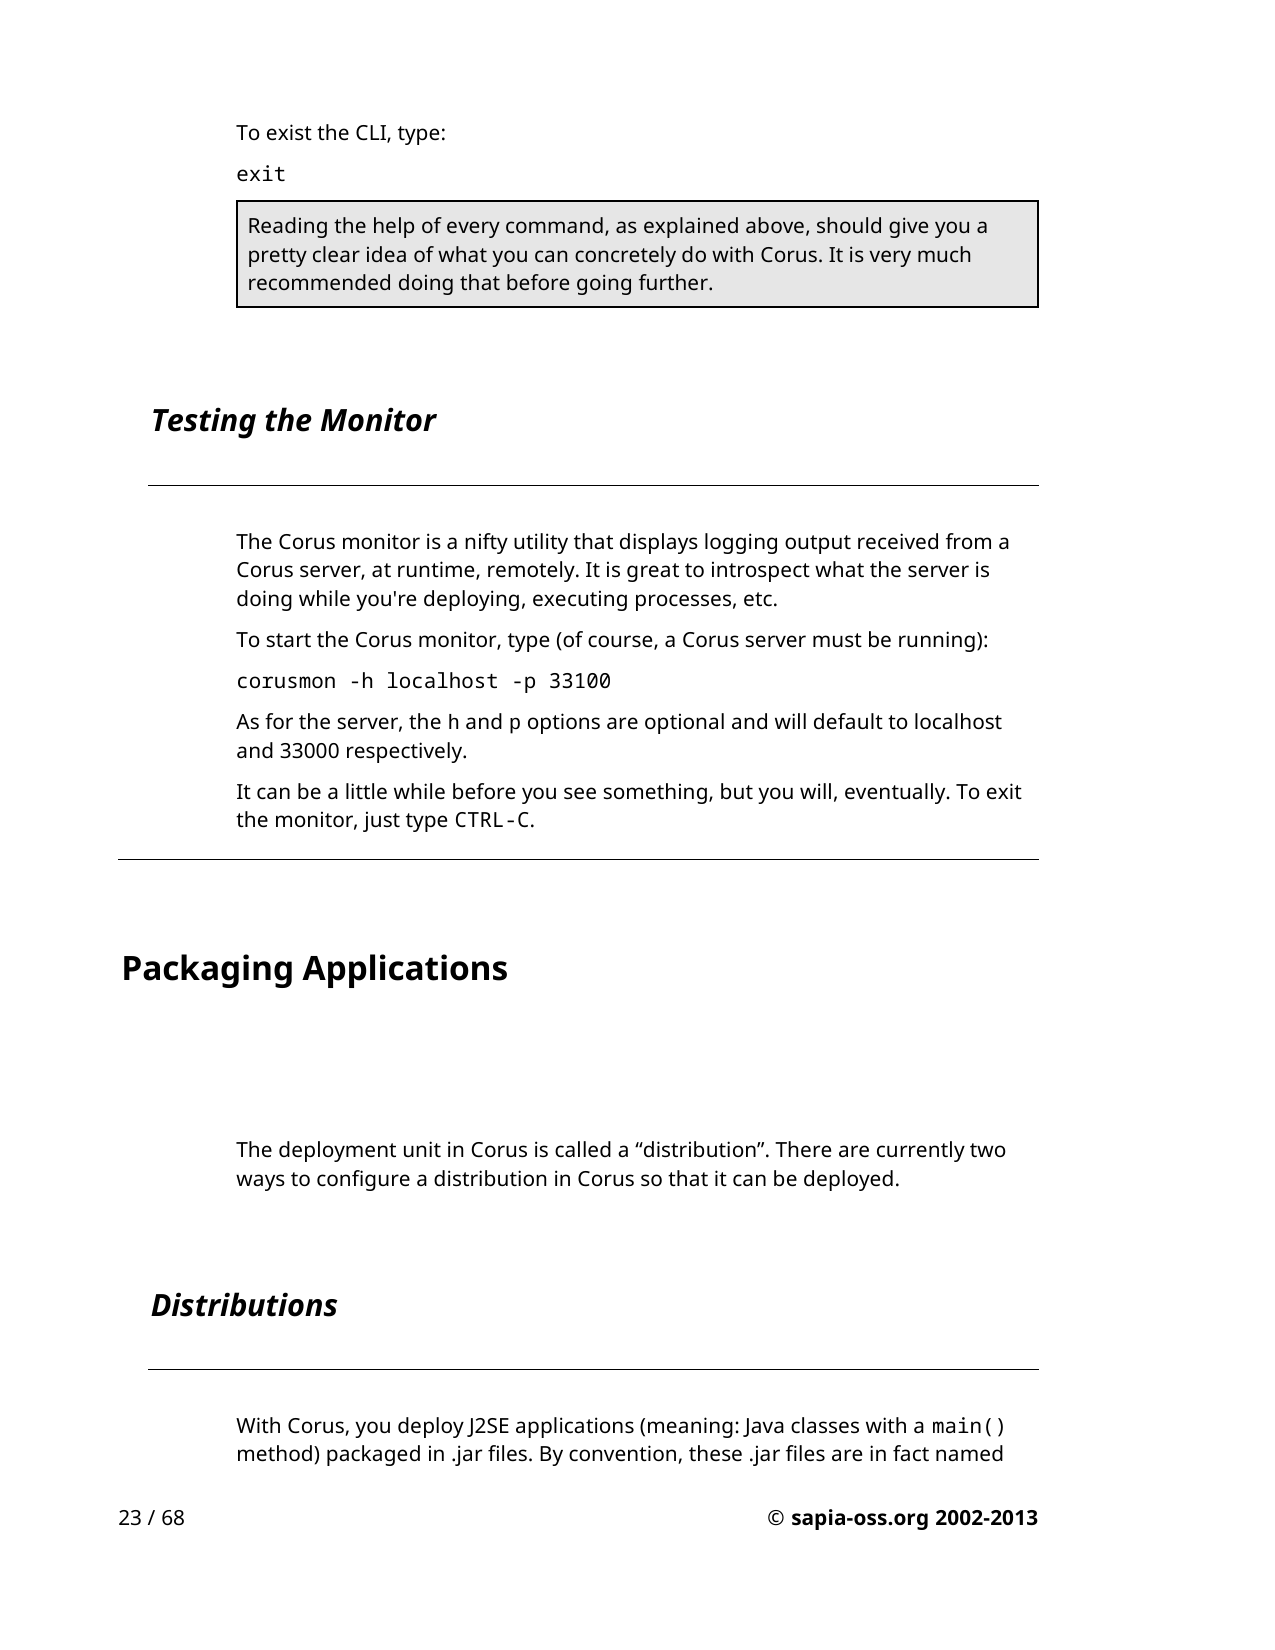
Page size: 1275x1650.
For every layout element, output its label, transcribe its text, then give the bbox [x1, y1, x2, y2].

text As for the server, the h and p options are optional and will default to localhost and 33000 respectively. [236, 707, 1039, 764]
text corusmon -h localhost -p 33100 [236, 666, 1039, 694]
subtitle Distributions [148, 1281, 1039, 1369]
text The Corus monitor is a nifty utility that displays logging output received from a Corus server, at runtime, remotely. It is great to introspect what the server is doing while you're deploying, executing processes, etc. [236, 527, 1039, 612]
subtitle Testing the Monitor [148, 396, 1039, 485]
text To exist the CLI, type: [236, 118, 1039, 147]
text To start the Corus monitor, type (of course, a Corus server must be running): [236, 625, 1039, 653]
subtitle Packaging Applications [118, 860, 1039, 1076]
text The deployment unit in Corus is called a “distribution”. There are currently two ways to configure a distribution in Corus so that it can be deployed. [236, 1135, 1039, 1192]
text exit [236, 159, 1039, 188]
text Reading the help of every command, as explained above, should give you a pretty clear idea of what you can concretely do with Corus. It is very much recommended doing that before going further. [238, 202, 1037, 306]
text With Corus, you deploy J2SE applications (meaning: Java classes with a main() method) packaged in .jar files. By convention, these .jar files are in fact named [236, 1411, 1039, 1468]
text It can be a little while before you see something, but you will, eventually. To exit the monitor, just type CTRL-C. [236, 777, 1039, 834]
